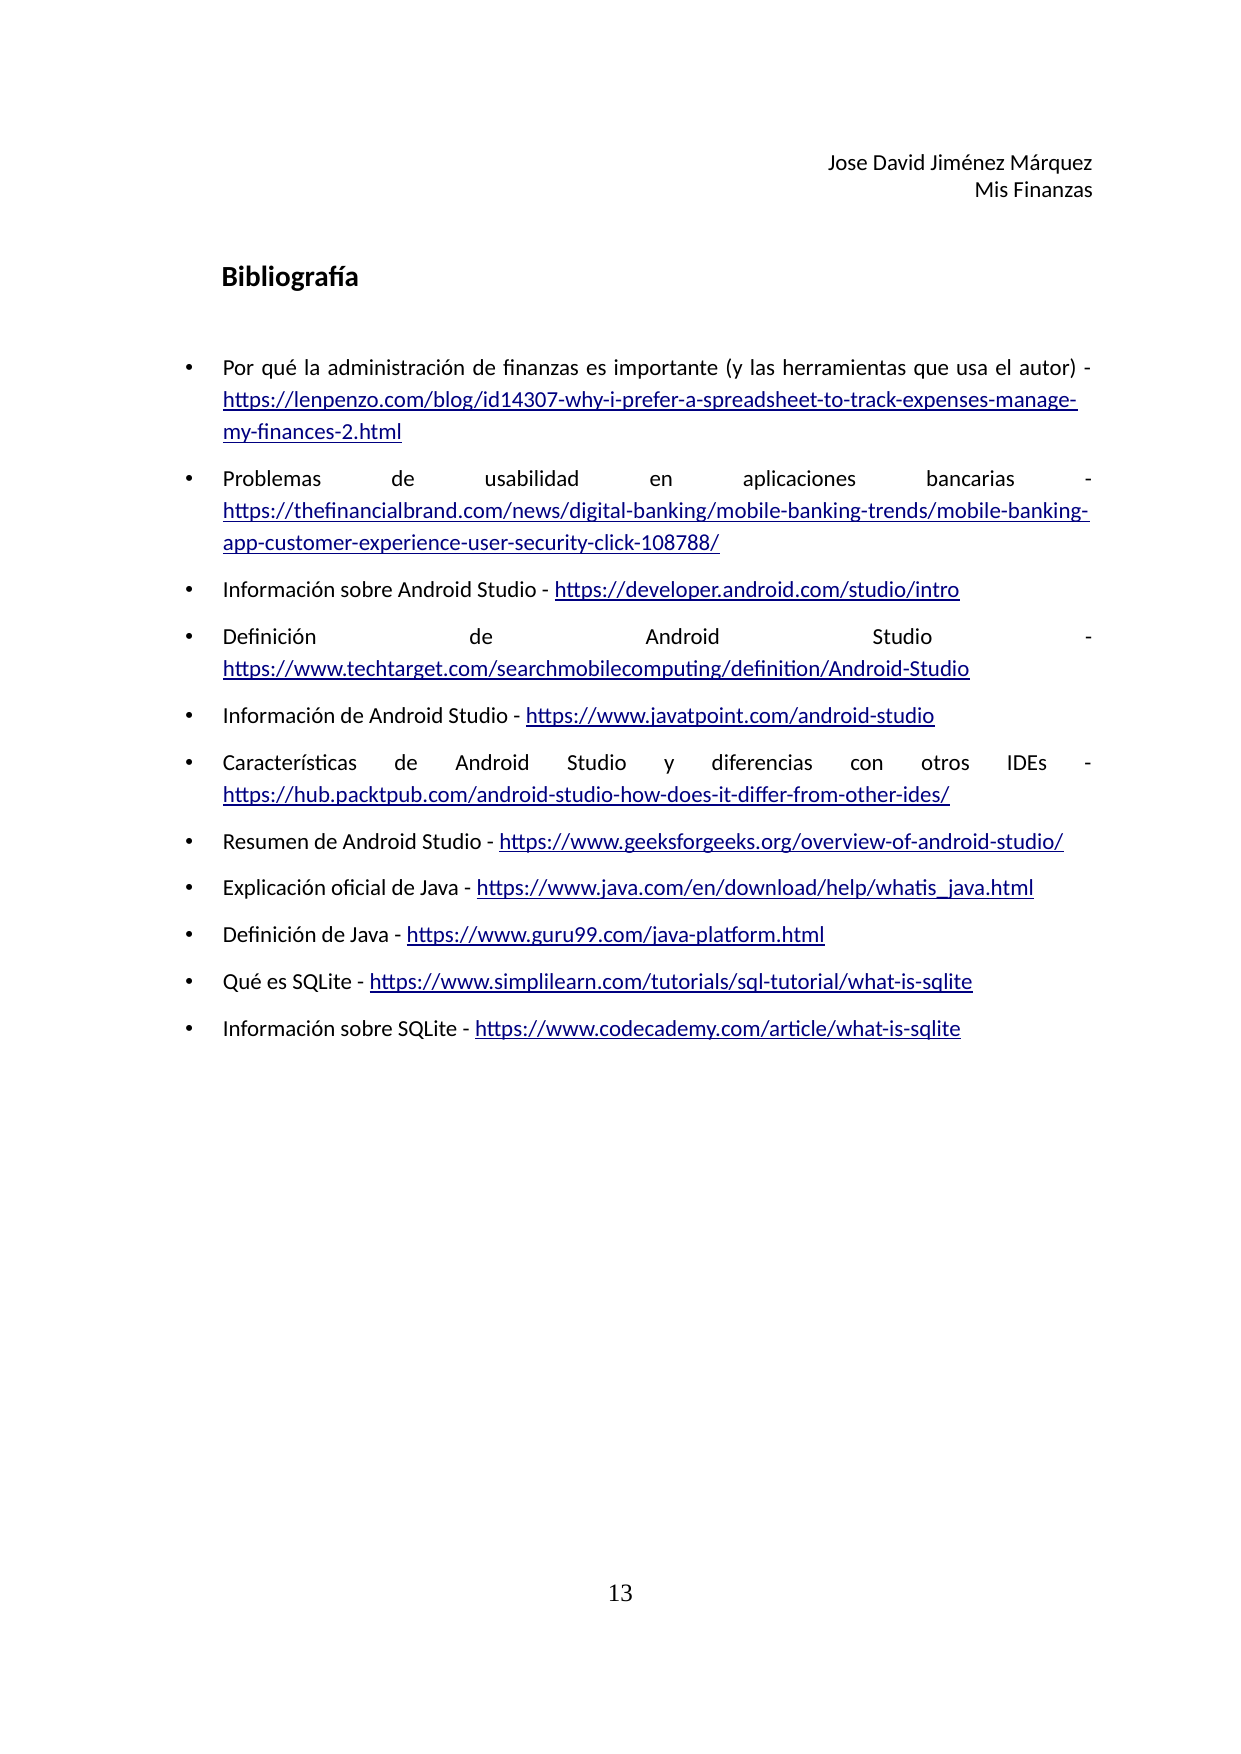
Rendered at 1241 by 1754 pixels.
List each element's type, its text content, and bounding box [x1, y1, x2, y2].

list Características de Android Studio y diferencias con otros IDEs - https://hub.packtpub.com/android-studio-how-does-it-differ-from-other-ides/ [185, 748, 1093, 808]
list Información de Android Studio - https://www.javatpoint.com/android-studio [185, 701, 1093, 729]
list Definición de Android Studio - https://www.techtarget.com/searchmobilecomputing/definition/Android-Studio [185, 622, 1093, 682]
list Por qué la administración de finanzas es importante (y las herramientas que usa el autor) - https://lenpenzo.com/blog/id14307-why-i-prefer-a-spreadsheet-to-track-expenses-manage-my-finances-2.html [185, 353, 1093, 445]
list Información sobre SQLite - https://www.codecademy.com/article/what-is-sqlite [185, 1014, 1093, 1042]
list Definición de Java - https://www.guru99.com/java-platform.html [185, 920, 1093, 948]
list Resumen de Android Studio - https://www.geeksforgeeks.org/overview-of-android-studio/ [185, 827, 1093, 855]
list Información sobre Android Studio - https://developer.android.com/studio/intro [185, 575, 1093, 603]
list Problemas de usabilidad en aplicaciones bancarias - https://thefinancialbrand.com/news/digital-banking/mobile-banking-trends/mobile-banking-app-customer-experience-user-security-click-108788/ [185, 464, 1093, 557]
list Explicación oficial de Java - https://www.java.com/en/download/help/whatis_java.html [185, 873, 1093, 902]
subtitle Bibliografía [148, 258, 1093, 294]
list Qué es SQLite - https://www.simplilearn.com/tutorials/sql-tutorial/what-is-sqlite [185, 967, 1093, 995]
